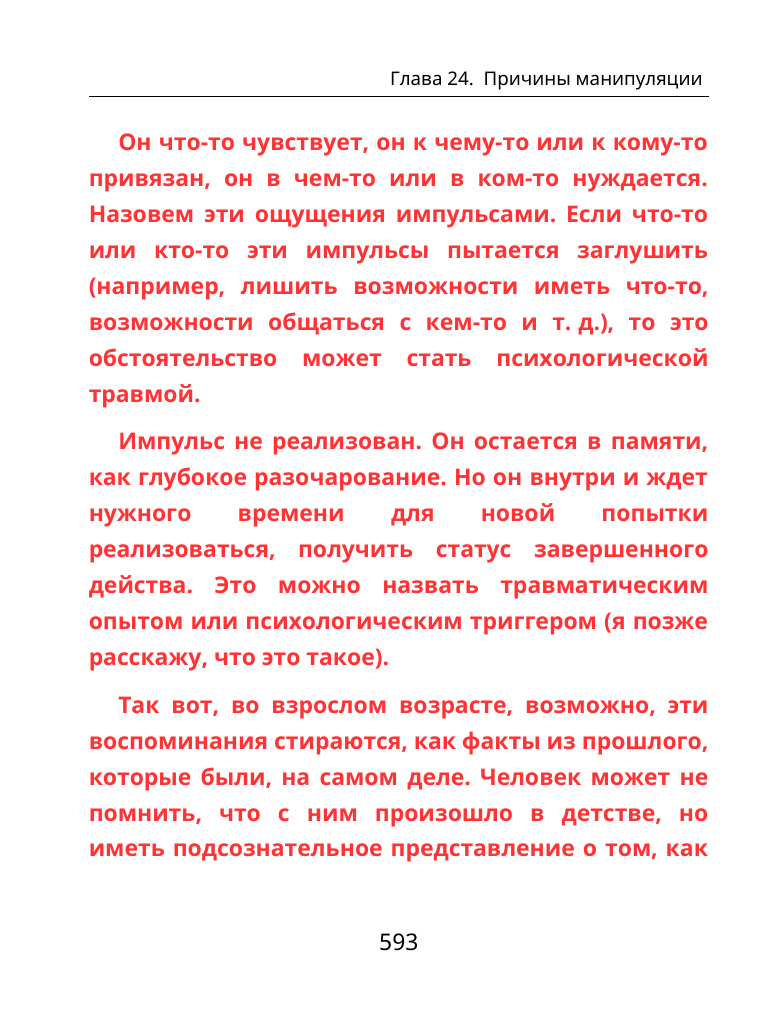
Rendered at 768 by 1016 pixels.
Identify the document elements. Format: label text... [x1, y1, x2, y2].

text Импульс не реализован. Он остается в памяти, как глубокое разочарование. Но он внутри и ждет нужного времени для новой попытки реализоваться, получить статус завершенного действа. Это можно назвать травматическим опытом или психологическим триггером (я позже расскажу, что это такое). [88, 425, 709, 672]
text Так вот, во взрослом возрасте, возможно, эти воспоминания стираются, как факты из прошлого, которые были, на самом деле. Человек может не помнить, что с ним произошло в детстве, но иметь подсознательное представление о том, как [88, 689, 709, 864]
text Он что-то чувствует, он к чему-то или к кому-то привязан, он в чем-то или в ком-то нуждается. Назовем эти ощущения импульсами. Если что-то или кто-то эти импульсы пытается заглушить (например, лишить возможности иметь что-то, возможности общаться с кем-то и т. д.), то это обстоятельство может стать психологической травмой. [88, 126, 709, 409]
